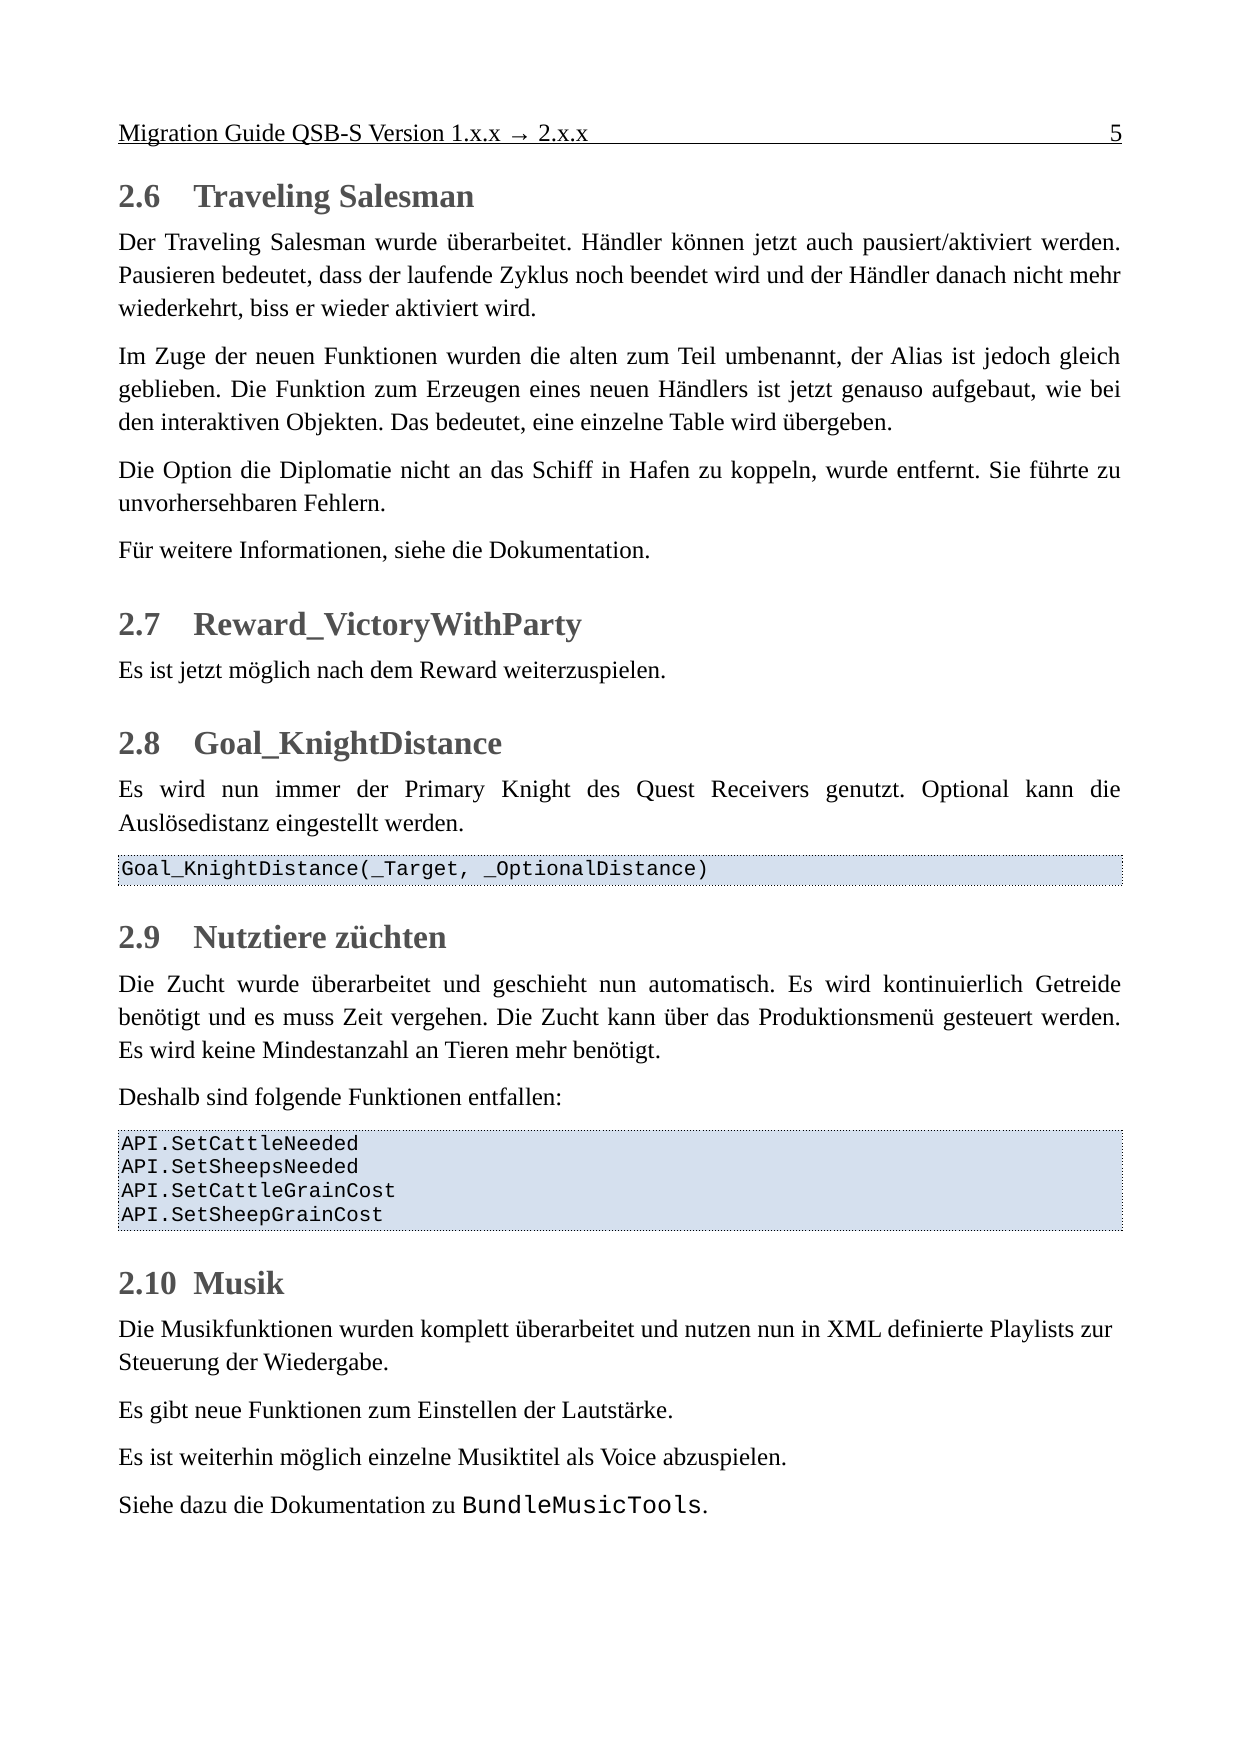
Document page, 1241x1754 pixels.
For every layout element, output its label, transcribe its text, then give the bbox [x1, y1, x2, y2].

subtitle Reward_VictoryWithParty [118, 604, 1122, 642]
text Der Traveling Salesman wurde überarbeitet. Händler können jetzt auch pausiert/aktiviert werden. Pausieren bedeutet, dass der laufende Zyklus noch beendet wird und der Händler danach nicht mehr wiederkehrt, biss er wieder aktiviert wird. [118, 227, 1122, 322]
subtitle Nutztiere züchten [118, 917, 1122, 956]
text Es wird nun immer der Primary Knight des Quest Receivers genutzt. Optional kann die Auslösedistanz eingestellt werden. [118, 774, 1122, 836]
text Deshalb sind folgende Funktionen entfallen: [118, 1082, 1122, 1111]
subtitle Traveling Salesman [118, 176, 1122, 215]
text Es ist weiterhin möglich einzelne Musiktitel als Voice abzuspielen. [118, 1442, 1122, 1471]
text Siehe dazu die Dokumentation zu BundleMusicTools. [118, 1490, 1122, 1521]
text API.SetCattleNeeded API.SetSheepsNeeded API.SetCattleGrainCost API.SetSheepGrainCost [118, 1130, 1122, 1231]
text Es ist jetzt möglich nach dem Reward weiterzuspielen. [118, 655, 1122, 684]
text Die Zucht wurde überarbeitet und geschieht nun automatisch. Es wird kontinuierlich Getreide benötigt und es muss Zeit vergehen. Die Zucht kann über das Produktionsmenü gesteuert werden. Es wird keine Mindestanzahl an Tieren mehr benötigt. [118, 969, 1122, 1063]
text Im Zuge der neuen Funktionen wurden die alten zum Teil umbenannt, der Alias ist jedoch gleich geblieben. Die Funktion zum Erzeugen eines neuen Händlers ist jetzt genauso aufgebaut, wie bei den interaktiven Objekten. Das bedeutet, eine einzelne Table wird übergeben. [118, 341, 1122, 436]
text Goal_KnightDistance(_Target, _OptionalDistance) [118, 855, 1122, 885]
text Die Option die Diplomatie nicht an das Schiff in Hafen zu koppeln, wurde entfernt. Sie führte zu unvorhersehbaren Fehlern. [118, 455, 1122, 517]
subtitle Goal_KnightDistance [118, 723, 1122, 762]
text Die Musikfunktionen wurden komplett überarbeitet und nutzen nun in XML definierte Playlists zur Steuerung der Wiedergabe. [118, 1314, 1122, 1376]
text Es gibt neue Funktionen zum Einstellen der Lautstärke. [118, 1395, 1122, 1424]
subtitle Musik [118, 1263, 1122, 1302]
text Für weitere Informationen, siehe die Dokumentation. [118, 535, 1122, 564]
